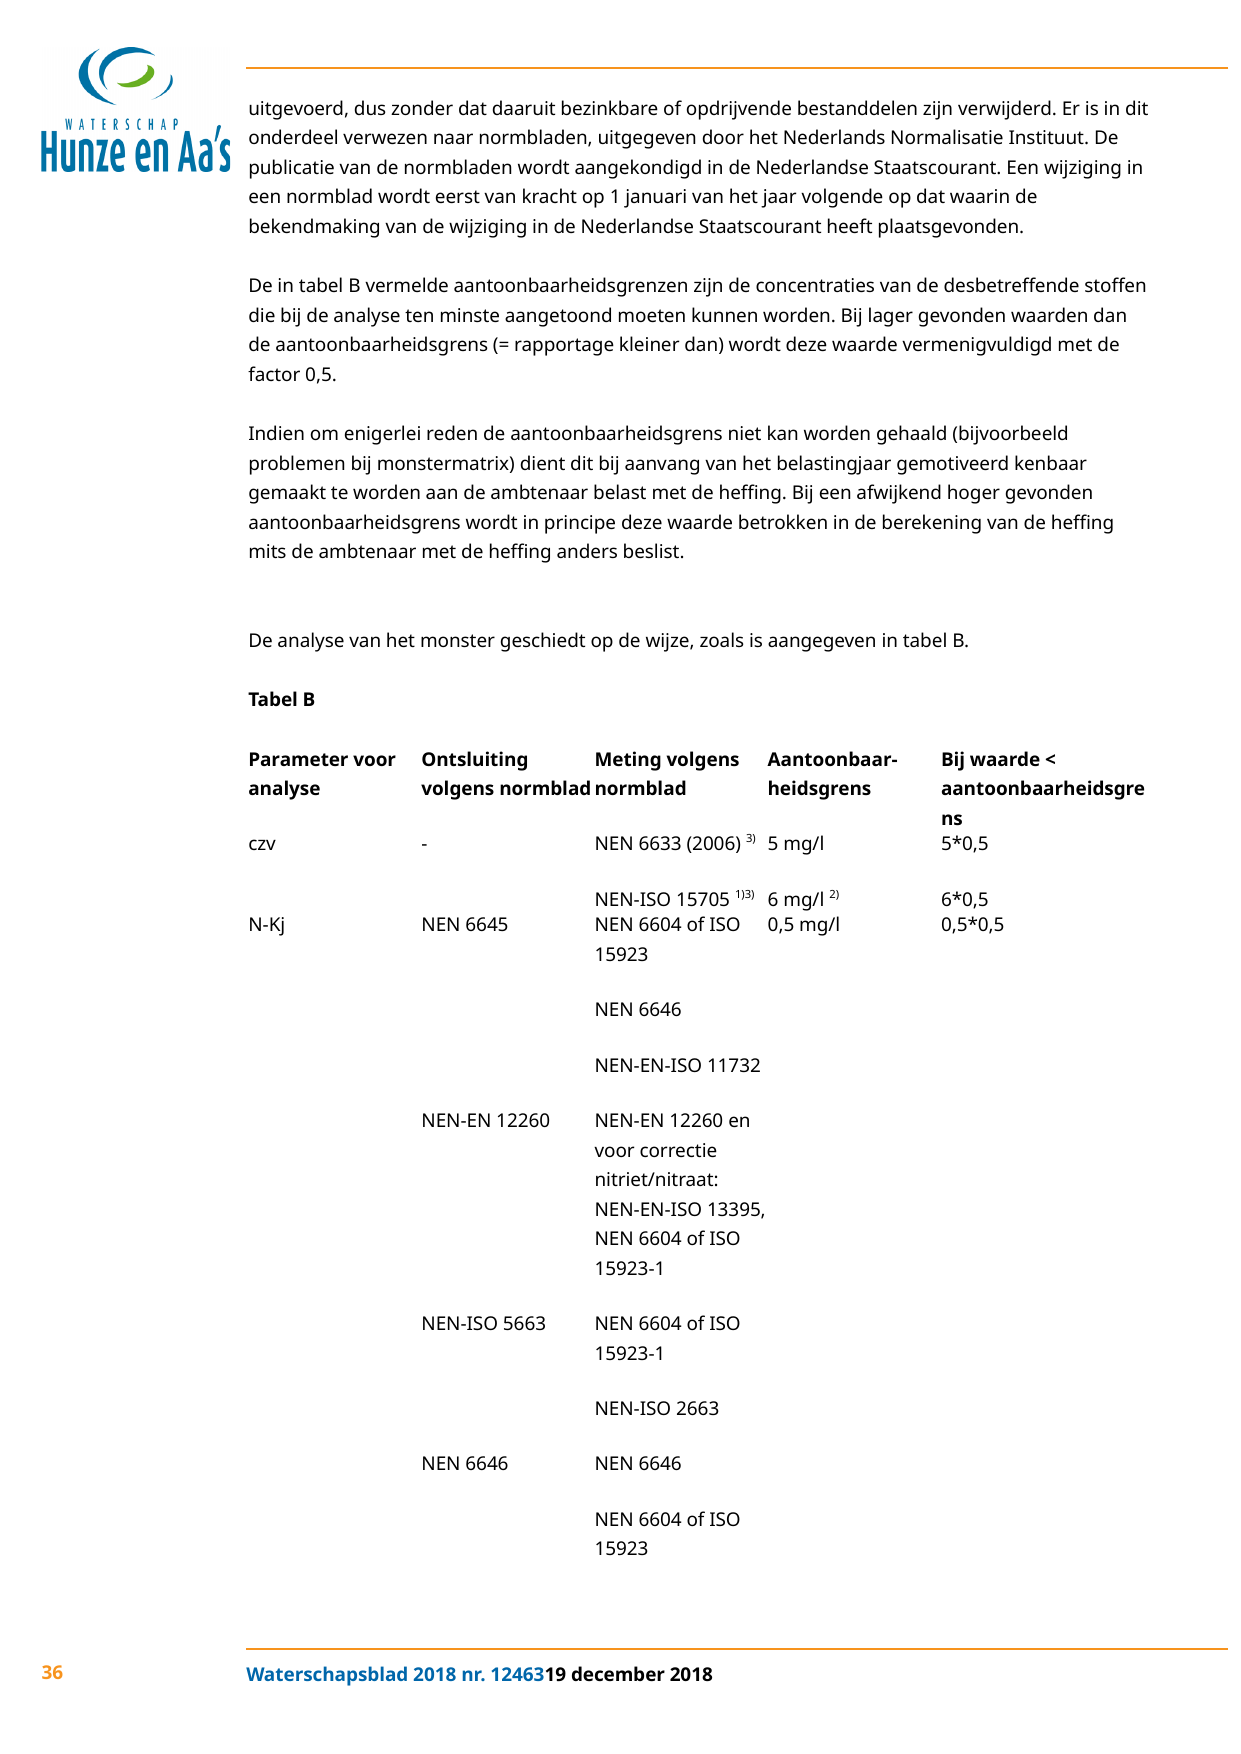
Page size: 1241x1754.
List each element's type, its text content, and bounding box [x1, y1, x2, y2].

text uitgevoerd, dus zonder dat daaruit bezinkbare of opdrijvende bestanddelen zijn verwijderd. Er is in dit onderdeel verwezen naar normbladen, uitgegeven door het Nederlands Normalisatie Instituut. De publicatie van de normbladen wordt aangekondigd in de Nederlandse Staatscourant. Een wijziging in een normblad wordt eerst van kracht op 1 januari van het jaar volgende op dat waarin de bekendmaking van de wijziging in de Nederlandse Staatscourant heeft plaatsgevonden. [248, 95, 1152, 239]
table_cell NEN 6646 [594, 997, 767, 1052]
table_cell czv [248, 831, 421, 912]
table_cell NEN-EN-ISO 11732 [594, 1052, 767, 1107]
text De analyse van het monster geschiedt op de wijze, zoals is aangegeven in tabel B. [248, 627, 1152, 653]
text De in tabel B vermelde aantoonbaarheidsgrenzen zijn de concentraties van de desbetreffende stoffen die bij de analyse ten minste aangetoond moeten kunnen worden. Bij lager gevonden waarden dan de aantoonbaarheidsgrens (= rapportage kleiner dan) wordt deze waarde vermenigvuldigd met de factor 0,5. [248, 272, 1152, 387]
table_cell 0,5*0,5 [941, 912, 1152, 1591]
table_cell NEN-EN 12260 [421, 1107, 594, 1310]
table_cell 5 mg/l [768, 831, 941, 886]
picture [41, 47, 231, 172]
table_header Ontsluiting volgens normblad [421, 746, 594, 831]
text Tabel B [248, 686, 1152, 712]
table_cell NEN 6604 of ISO 15923 [594, 1506, 767, 1591]
table_header Aantoonbaar- heidsgrens [768, 746, 941, 831]
table_header Parameter voor analyse [248, 746, 421, 831]
table_header Meting volgens normblad [594, 746, 767, 831]
table_cell N-Kj [248, 912, 421, 1591]
table_cell NEN-ISO 5663 [421, 1310, 594, 1451]
picture [226, 145, 231, 156]
table_cell NEN-EN 12260 en voor correctie nitriet/nitraat: NEN-EN-ISO 13395, NEN 6604 of ISO 15923-1 [594, 1107, 767, 1310]
table_cell 5*0,5 [941, 831, 1152, 886]
table_cell NEN 6633 (2006) 3) [594, 831, 767, 886]
table_cell NEN 6604 of ISO 15923 [594, 912, 767, 997]
table_cell NEN 6604 of ISO 15923-1 [594, 1310, 767, 1395]
table_cell 6 mg/l 2) [768, 886, 941, 912]
table_cell NEN 6645 [421, 912, 594, 1107]
picture [47, 154, 51, 172]
text Indien om enigerlei reden de aantoonbaarheidsgrens niet kan worden gehaald (bijvoorbeeld problemen bij monstermatrix) dient dit bij aanvang van het belastingjaar gemotiveerd kenbaar gemaakt te worden aan de ambtenaar belast met de heffing. Bij een afwijkend hoger gevonden aantoonbaarheidsgrens wordt in principe deze waarde betrokken in de berekening van de heffing mits de ambtenaar met de heffing anders beslist. [248, 420, 1152, 564]
table_cell NEN 6646 [421, 1451, 594, 1591]
picture [183, 163, 191, 172]
table_cell - [421, 831, 594, 912]
table_cell NEN-ISO 15705 1)3) [594, 886, 767, 912]
table_header Bij waarde < aantoonbaarheidsgrens [941, 746, 1152, 831]
table_cell 6*0,5 [941, 886, 1152, 912]
table_cell NEN 6646 [594, 1451, 767, 1506]
table_cell NEN-ISO 2663 [594, 1395, 767, 1451]
table_cell 0,5 mg/l [768, 912, 941, 1591]
